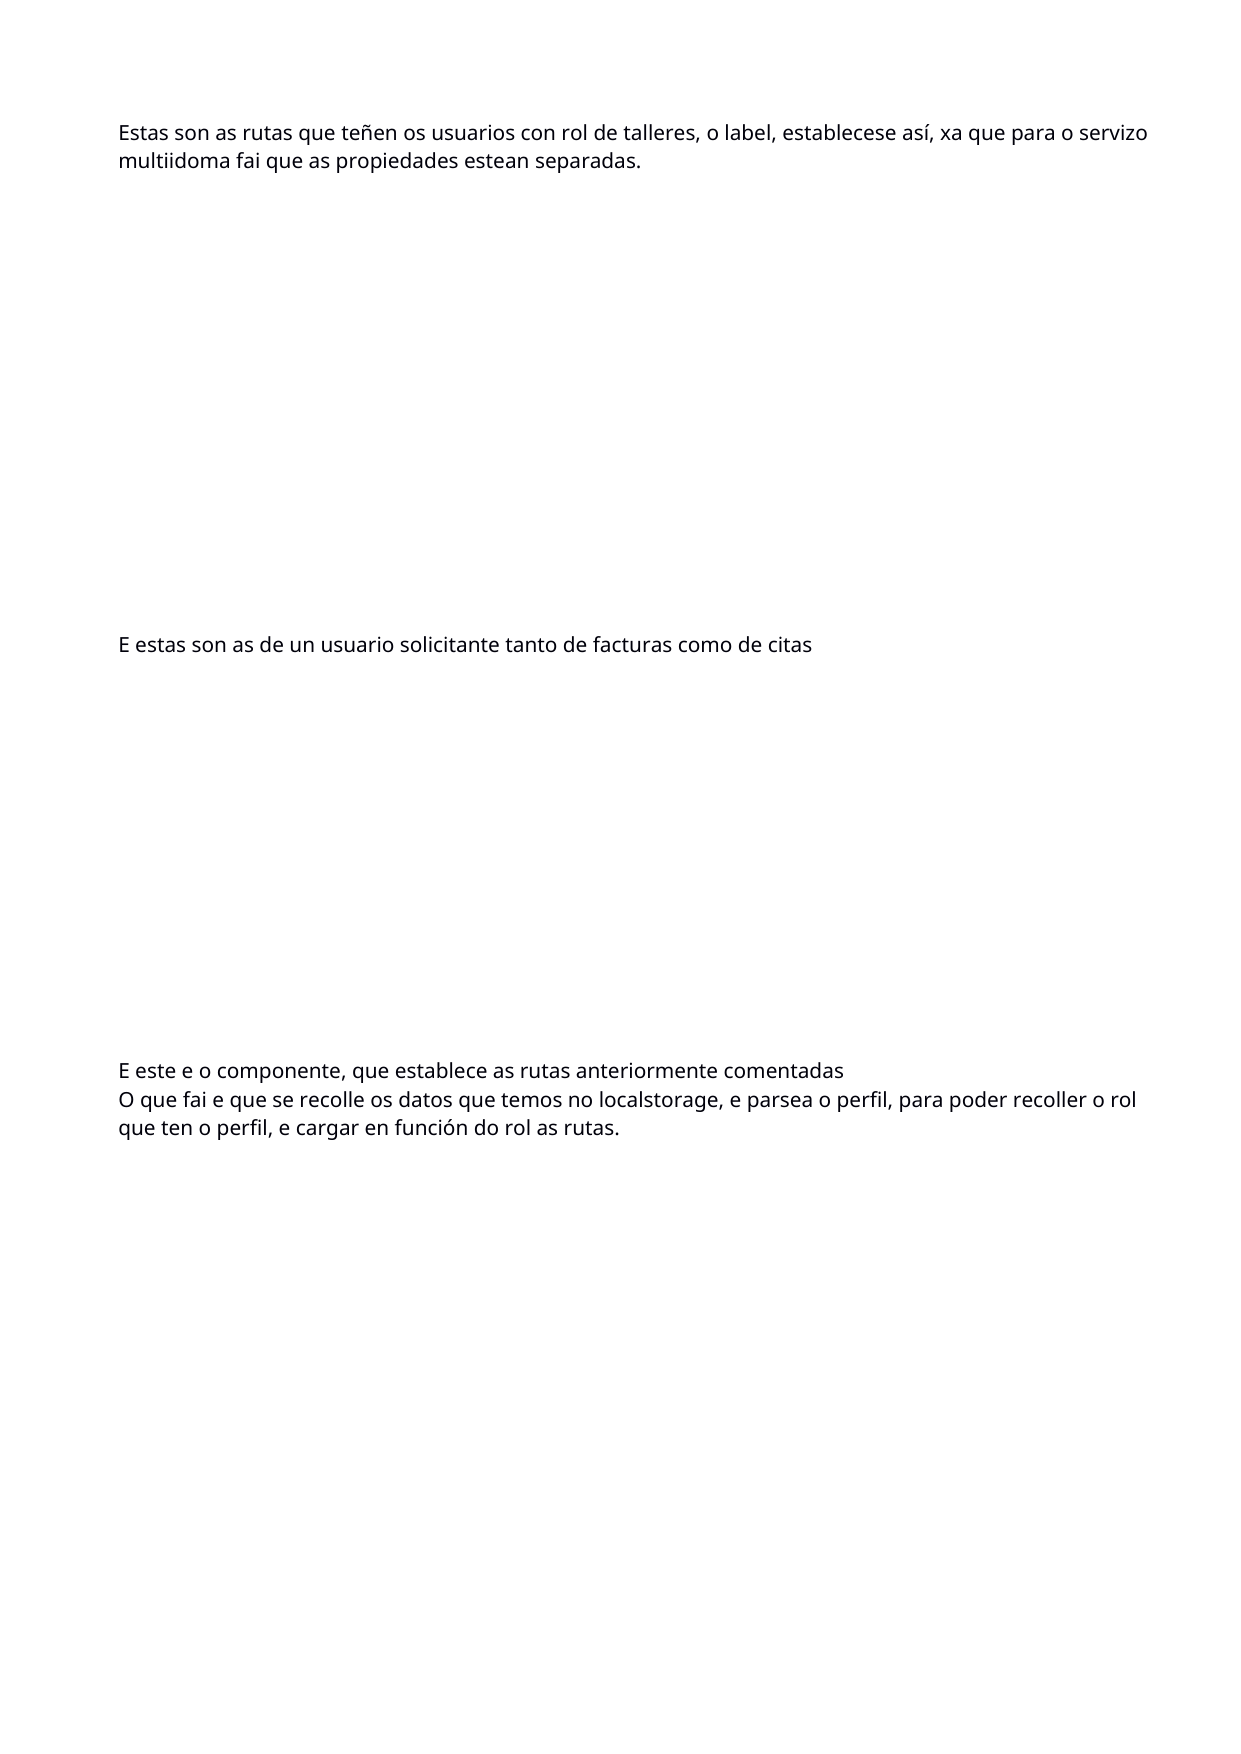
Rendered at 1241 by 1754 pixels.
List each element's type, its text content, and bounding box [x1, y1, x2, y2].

text O que fai e que se recolle os datos que temos no localstorage, e parsea o perfil, para poder recoller o rol que ten o perfil, e cargar en función do rol as rutas. [118, 1085, 1152, 1142]
text E este e o componente, que establece as rutas anteriormente comentadas [118, 1057, 1152, 1085]
text Estas son as rutas que teñen os usuarios con rol de talleres, o label, establecese así, xa que para o servizo multiidoma fai que as propiedades estean separadas. [118, 118, 1152, 175]
text E estas son as de un usuario solicitante tanto de facturas como de citas [118, 630, 1152, 658]
